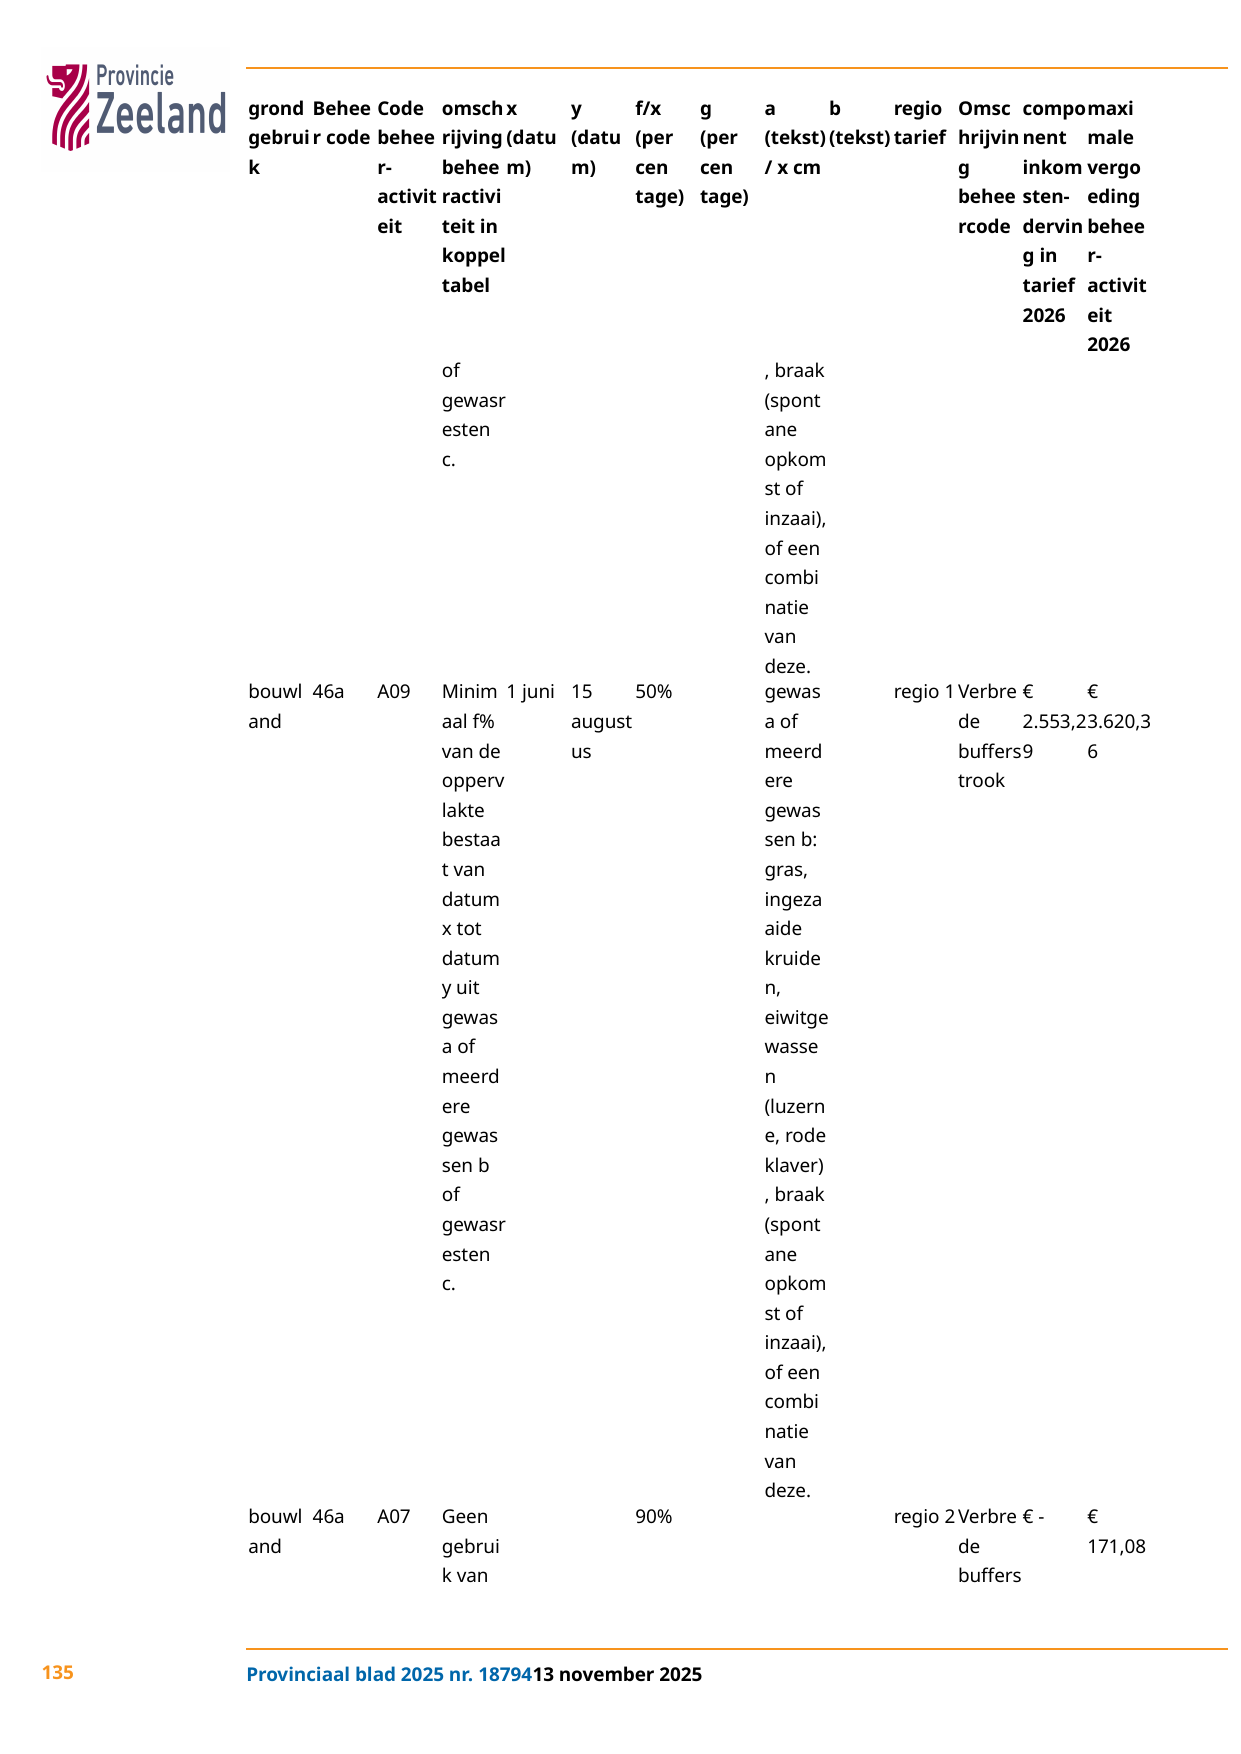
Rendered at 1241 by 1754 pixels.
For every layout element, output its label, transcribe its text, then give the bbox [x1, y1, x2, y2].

table_cell bouwland [248, 679, 312, 1503]
table_cell A07 [377, 1503, 442, 1588]
table_cell gewas a of meerdere gewassen b: gras, ingezaaide kruiden, eiwitgewassen (luzerne, rode klaver) , braak (spontane opkomst of inzaai), of een combinatie van deze. [764, 679, 829, 1503]
table_header Code beheer-activiteit [377, 95, 442, 357]
table_header maximale vergoeding beheer-activiteit 2026 [1087, 95, 1152, 357]
table_cell [313, 357, 377, 679]
table_cell [700, 679, 764, 1503]
table_cell A09 [377, 679, 442, 1503]
table_cell Minimaal f% van de oppervlakte bestaat van datum x tot datum y uit gewas a of meerdere gewassen b of gewasresten c. [442, 679, 506, 1503]
table_cell [248, 357, 312, 679]
table_cell [506, 1503, 571, 1588]
table_cell [764, 1503, 829, 1588]
table_header y (datum) [571, 95, 635, 357]
table_header b (tekst) [829, 95, 893, 357]
table_cell [829, 679, 893, 1503]
table_cell 50% [635, 679, 700, 1503]
table_header f/x (per cen tage) [635, 95, 700, 357]
table_cell 1 juni [506, 679, 571, 1503]
table_header Beheer code [313, 95, 377, 357]
table_header a (tekst) / x cm [764, 95, 829, 357]
table_cell bouwland [248, 1503, 312, 1588]
table_header regio tarief [894, 95, 958, 357]
table_header g (per cen tage) [700, 95, 764, 357]
table_cell [377, 357, 442, 679]
table_cell € 3.620,36 [1087, 679, 1152, 1503]
table_cell [1087, 357, 1152, 679]
table_cell regio 2 [894, 1503, 958, 1588]
table_cell € 2.553,29 [1023, 679, 1087, 1503]
table_header x (datum) [506, 95, 571, 357]
table_header omschrijving beheeractiviteit in koppeltabel [442, 95, 506, 357]
table_cell 46a [313, 1503, 377, 1588]
table_cell [571, 1503, 635, 1588]
table_cell , braak (spontane opkomst of inzaai), of een combinatie van deze. [764, 357, 829, 679]
table_cell of gewasresten c. [442, 357, 506, 679]
table_cell regio 1 [894, 679, 958, 1503]
table_cell [1023, 357, 1087, 679]
table_cell Verbrede buffers [958, 1503, 1022, 1588]
table_cell [700, 357, 764, 679]
table_cell € - [1023, 1503, 1087, 1588]
table_cell [571, 357, 635, 679]
table_header Omschrijving beheercode [958, 95, 1022, 357]
table_cell [958, 357, 1022, 679]
table_cell [829, 357, 893, 679]
table_cell [506, 357, 571, 679]
table_cell [700, 1503, 764, 1588]
table_cell € 171,08 [1087, 1503, 1152, 1588]
table_cell 15 augustus [571, 679, 635, 1503]
table_cell Geen gebruik van [442, 1503, 506, 1588]
table_cell Verbrede bufferstrook [958, 679, 1022, 1503]
table_header component inkomsten-derving in tarief 2026 [1023, 95, 1087, 357]
table_cell [635, 357, 700, 679]
table_cell 46a [313, 679, 377, 1503]
table_cell [829, 1503, 893, 1588]
table_cell [894, 357, 958, 679]
picture [41, 47, 231, 172]
table_header grond gebruik [248, 95, 312, 357]
table_cell 90% [635, 1503, 700, 1588]
